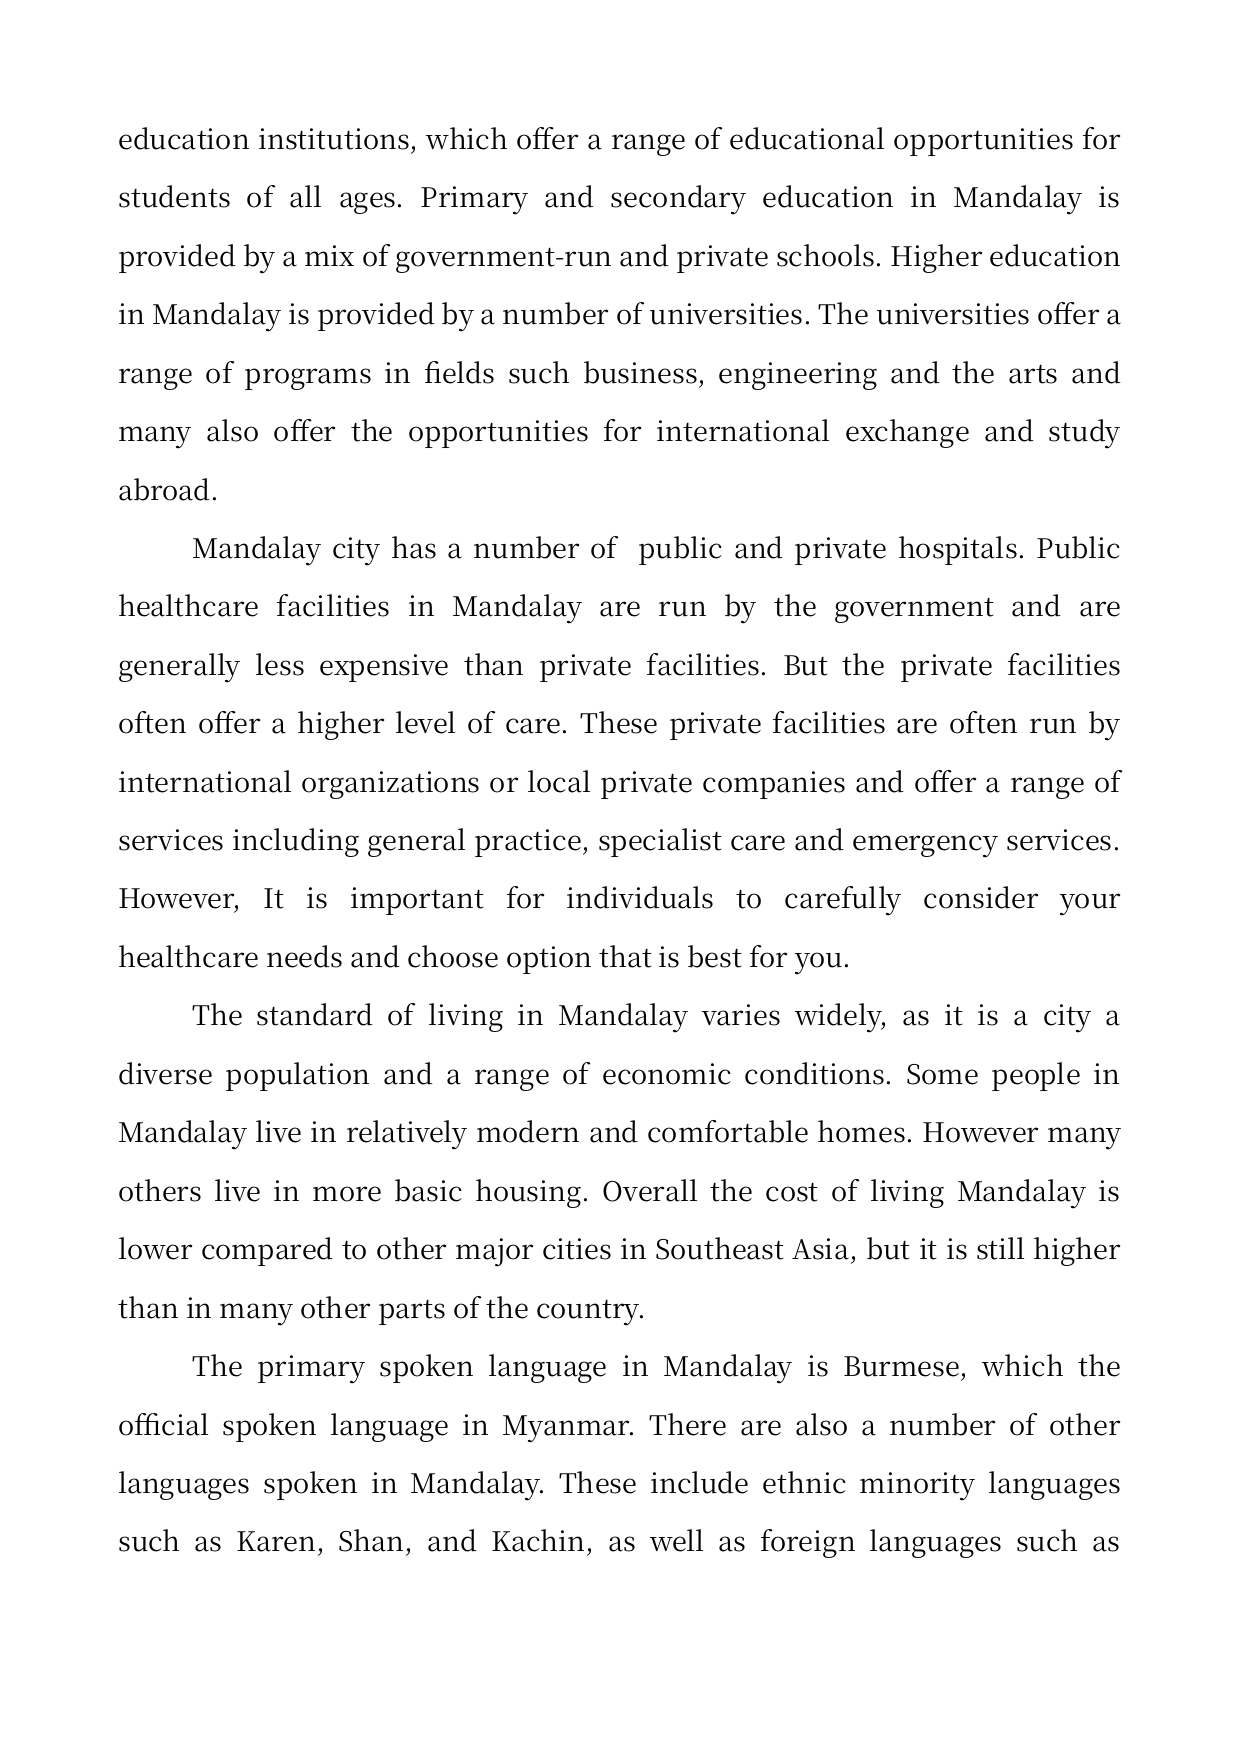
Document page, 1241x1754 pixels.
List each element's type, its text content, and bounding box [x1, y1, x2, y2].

text The standard of living in Mandalay varies widely, as it is a city a diverse population and a range of economic conditions. Some people in Mandalay live in relatively modern and comfortable homes. However many others live in more basic housing. Overall the cost of living Mandalay is lower compared to other major cities in Southeast Asia, but it is still higher than in many other parts of the country. [118, 995, 1122, 1326]
text education institutions, which offer a range of educational opportunities for students of all ages. Primary and secondary education in Mandalay is provided by a mix of government-run and private schools. Higher education in Mandalay is provided by a number of universities. The universities offer a range of programs in fields such business, engineering and the arts and many also offer the opportunities for international exchange and study abroad. [118, 118, 1122, 508]
text Mandalay city has a number of public and private hospitals. Public healthcare facilities in Mandalay are run by the government and are generally less expensive than private facilities. But the private facilities often offer a higher level of care. These private facilities are often run by international organizations or local private companies and offer a range of services including general practice, specialist care and emergency services. However, It is important for individuals to carefully consider your healthcare needs and choose option that is best for you. [118, 527, 1122, 975]
text The primary spoken language in Mandalay is Burmese, which the official spoken language in Myanmar. There are also a number of other languages spoken in Mandalay. These include ethnic minority languages such as Karen, Shan, and Kachin, as well as foreign languages such as [118, 1345, 1122, 1559]
